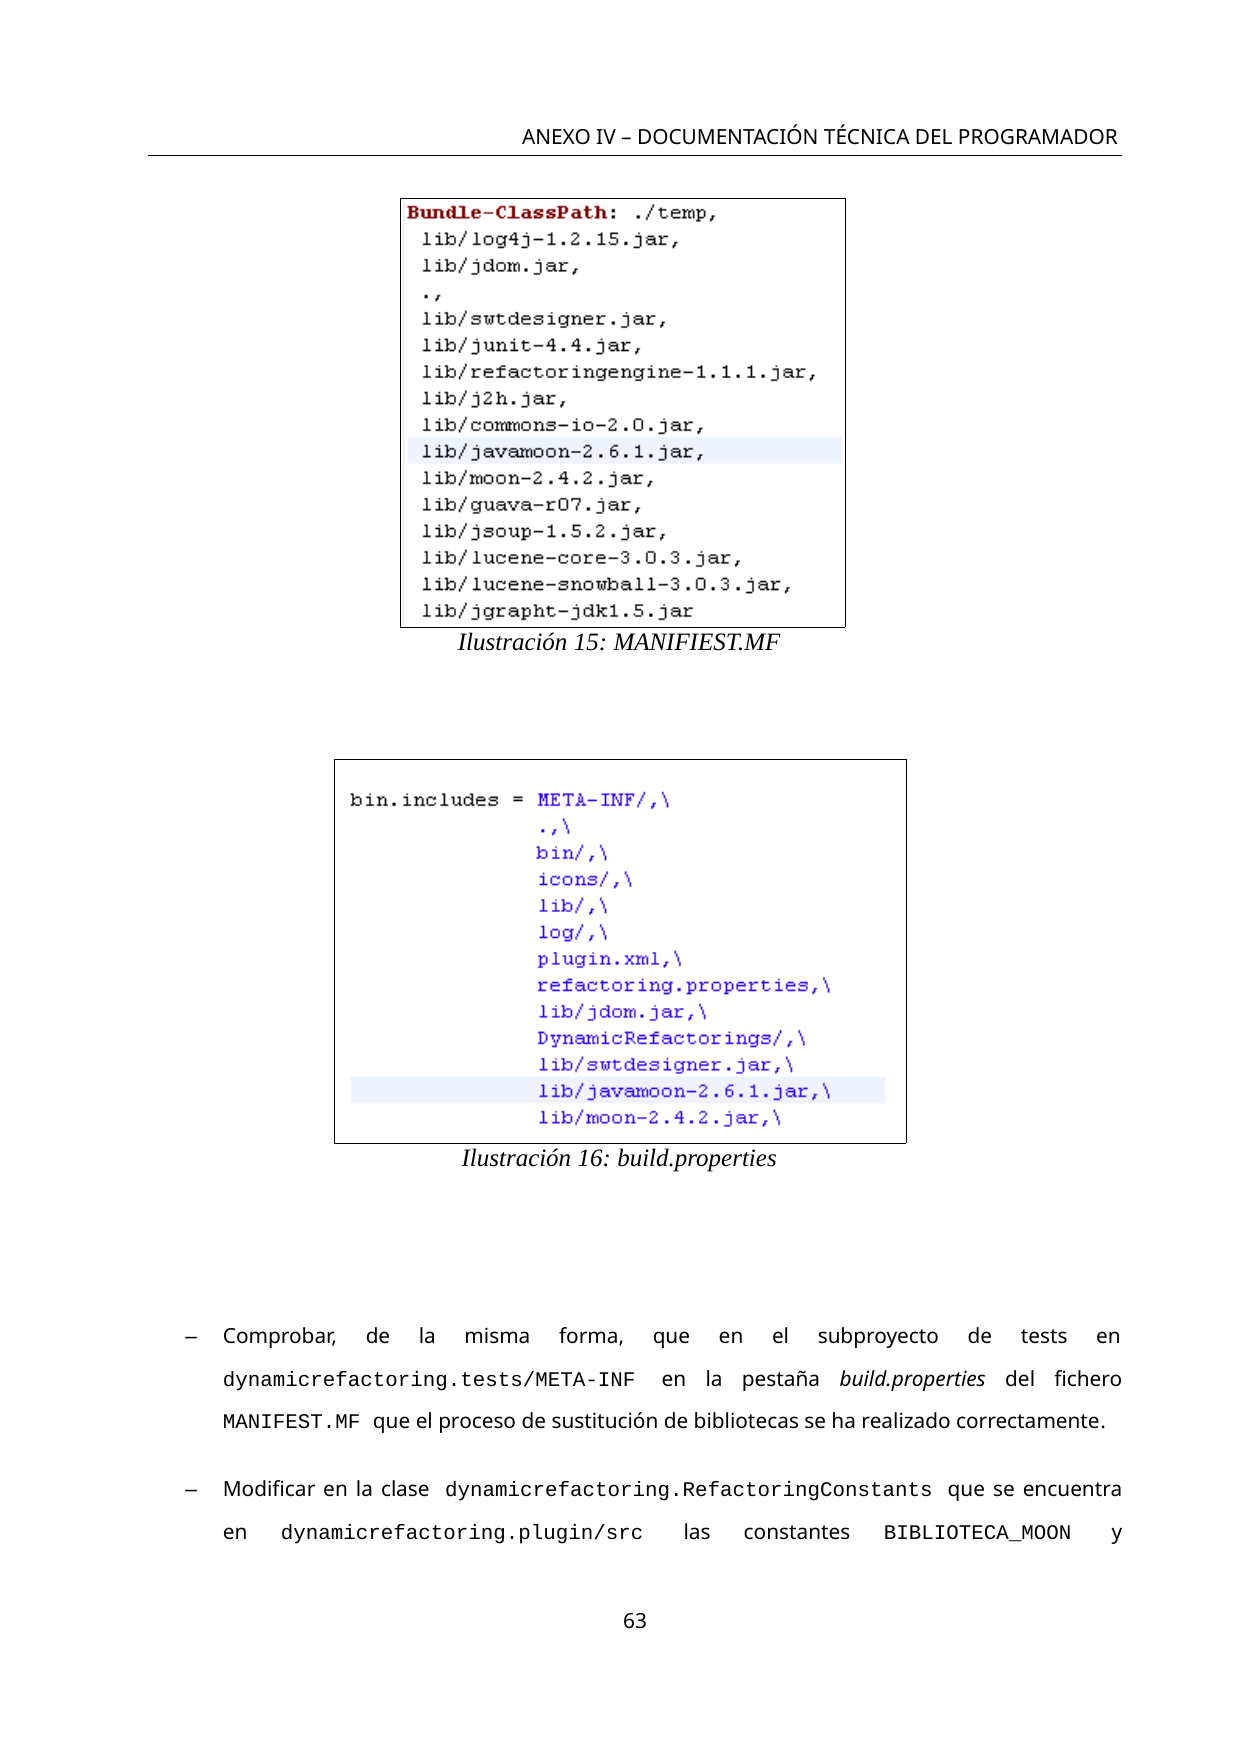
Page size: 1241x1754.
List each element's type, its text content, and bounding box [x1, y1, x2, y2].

text Ilustración 16: build.properties [334, 1144, 906, 1172]
text [401, 199, 845, 627]
list Modificar en la clase dynamicrefactoring.RefactoringConstants que se encuentra en dynamicrefactoring.plugin/src las constantes BIBLIOTECA_MOON y [185, 1474, 1122, 1546]
text Ilustración 15: MANIFIEST.MF [400, 628, 840, 656]
list Comprobar, de la misma forma, que en el subproyecto de tests en dynamicrefactoring.tests/META-INF en la pestaña build.properties del fichero MANIFEST.MF que el proceso de sustitución de bibliotecas se ha realizado correctamente. [185, 1321, 1122, 1435]
